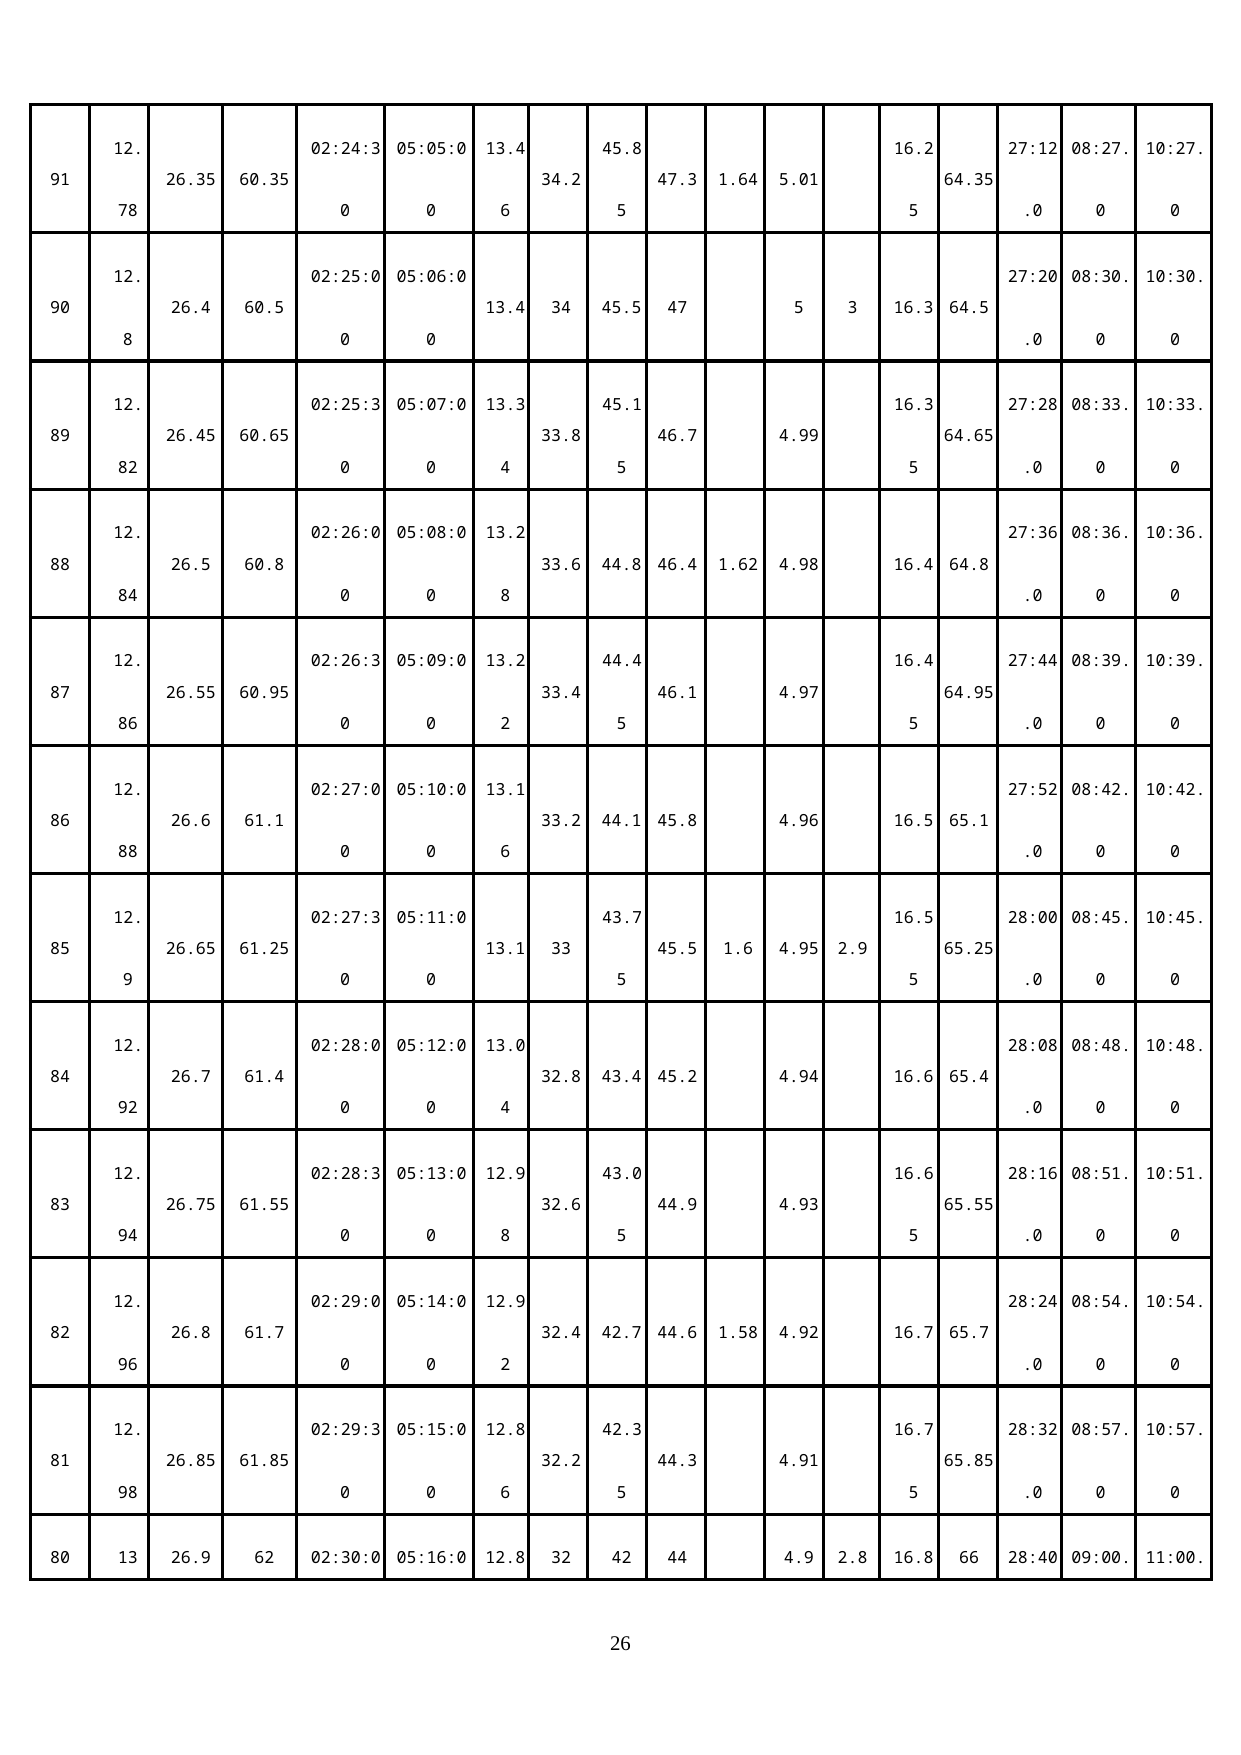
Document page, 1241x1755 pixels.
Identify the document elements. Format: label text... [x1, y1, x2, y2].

table_cell 44.3 [648, 1388, 704, 1512]
table_cell 32.6 [530, 1131, 586, 1256]
table_cell 13.46 [475, 106, 527, 231]
table_cell 16.35 [881, 363, 937, 487]
table_cell 44.6 [648, 1259, 704, 1384]
table_cell 88 [32, 491, 88, 616]
table_cell [707, 363, 763, 487]
table_cell 12.98 [475, 1131, 527, 1256]
table_cell 45.85 [589, 106, 645, 231]
table_cell 26.35 [150, 106, 221, 231]
table_cell 02:30:0 [298, 1516, 383, 1578]
table_cell 32.2 [530, 1388, 586, 1512]
table_cell [707, 1516, 763, 1578]
table_cell 65.85 [940, 1388, 996, 1512]
table_cell [825, 363, 878, 487]
table_cell [825, 1003, 878, 1128]
table_cell 13.1 [475, 875, 527, 1000]
table_cell 10:30.0 [1137, 234, 1210, 359]
table_cell 26.55 [150, 619, 221, 744]
table_cell 27:20.0 [999, 234, 1060, 359]
table_cell 08:48.0 [1063, 1003, 1134, 1128]
table_cell 05:16:0 [386, 1516, 472, 1578]
table_cell 61.55 [224, 1131, 295, 1256]
table_cell 4.98 [766, 491, 822, 616]
table_cell 12.9 [91, 875, 147, 1000]
table_cell 65.1 [940, 747, 996, 872]
table_cell 64.65 [940, 363, 996, 487]
table_cell 4.95 [766, 875, 822, 1000]
table_cell 28:08.0 [999, 1003, 1060, 1128]
table_cell 16.75 [881, 1388, 937, 1512]
table_cell 45.2 [648, 1003, 704, 1128]
table_cell 11:00. [1137, 1516, 1210, 1578]
table_cell 12.88 [91, 747, 147, 872]
table_cell 4.96 [766, 747, 822, 872]
table_cell 27:28.0 [999, 363, 1060, 487]
table_cell 1.62 [707, 491, 763, 616]
table_cell 26.7 [150, 1003, 221, 1128]
table_cell 89 [32, 363, 88, 487]
table_cell 4.99 [766, 363, 822, 487]
table_cell 08:42.0 [1063, 747, 1134, 872]
table_cell 4.97 [766, 619, 822, 744]
table_cell 61.4 [224, 1003, 295, 1128]
table_cell 3 [825, 234, 878, 359]
table_cell 16.55 [881, 875, 937, 1000]
table_cell 10:48.0 [1137, 1003, 1210, 1128]
table_cell 10:51.0 [1137, 1131, 1210, 1256]
table_cell 16.3 [881, 234, 937, 359]
table_cell 1.58 [707, 1259, 763, 1384]
table_cell 26.65 [150, 875, 221, 1000]
table_cell 1.64 [707, 106, 763, 231]
table_cell 33.4 [530, 619, 586, 744]
table_cell 60.35 [224, 106, 295, 231]
table_cell 4.93 [766, 1131, 822, 1256]
table_cell 82 [32, 1259, 88, 1384]
table_cell 02:25:00 [298, 234, 383, 359]
table_cell 12.8 [475, 1516, 527, 1578]
table_cell 27:36.0 [999, 491, 1060, 616]
table_cell 02:25:30 [298, 363, 383, 487]
table_cell 85 [32, 875, 88, 1000]
table_cell 12.92 [91, 1003, 147, 1128]
table_cell [707, 1388, 763, 1512]
table_cell 05:07:00 [386, 363, 472, 487]
table_cell 05:12:00 [386, 1003, 472, 1128]
table_cell 13.4 [475, 234, 527, 359]
table_cell 33 [530, 875, 586, 1000]
table_cell 02:27:00 [298, 747, 383, 872]
table_cell 80 [32, 1516, 88, 1578]
table_cell 26.9 [150, 1516, 221, 1578]
table_cell 44.8 [589, 491, 645, 616]
table_cell [825, 747, 878, 872]
table_cell 5.01 [766, 106, 822, 231]
table_cell 28:32.0 [999, 1388, 1060, 1512]
table_cell 26.4 [150, 234, 221, 359]
table_cell 26.45 [150, 363, 221, 487]
table_cell 13.22 [475, 619, 527, 744]
table_cell 44.1 [589, 747, 645, 872]
table_cell 91 [32, 106, 88, 231]
table_cell 13.16 [475, 747, 527, 872]
table_cell 64.8 [940, 491, 996, 616]
table_cell 10:45.0 [1137, 875, 1210, 1000]
table_cell 84 [32, 1003, 88, 1128]
table_cell 27:44.0 [999, 619, 1060, 744]
table_cell 44.45 [589, 619, 645, 744]
table_cell 64.95 [940, 619, 996, 744]
table_cell 4.91 [766, 1388, 822, 1512]
table_cell 45.15 [589, 363, 645, 487]
table_cell 10:54.0 [1137, 1259, 1210, 1384]
table_cell 27:52.0 [999, 747, 1060, 872]
table_cell 10:42.0 [1137, 747, 1210, 872]
table_cell 28:16.0 [999, 1131, 1060, 1256]
table_cell 08:57.0 [1063, 1388, 1134, 1512]
table_cell 16.65 [881, 1131, 937, 1256]
table_cell [707, 619, 763, 744]
table_cell 26.6 [150, 747, 221, 872]
table_cell 83 [32, 1131, 88, 1256]
table_cell 64.5 [940, 234, 996, 359]
table_cell 28:00.0 [999, 875, 1060, 1000]
table_cell 12.82 [91, 363, 147, 487]
table_cell 16.5 [881, 747, 937, 872]
table_cell 12.78 [91, 106, 147, 231]
table_cell [825, 106, 878, 231]
table_cell 16.4 [881, 491, 937, 616]
table_cell 4.9 [766, 1516, 822, 1578]
table_cell 34.2 [530, 106, 586, 231]
table_cell 16.45 [881, 619, 937, 744]
table_cell 10:33.0 [1137, 363, 1210, 487]
table_cell 16.8 [881, 1516, 937, 1578]
table_cell 02:28:00 [298, 1003, 383, 1128]
table_cell 12.94 [91, 1131, 147, 1256]
table_cell 08:51.0 [1063, 1131, 1134, 1256]
table_cell 16.7 [881, 1259, 937, 1384]
table_cell 08:39.0 [1063, 619, 1134, 744]
table_cell 5 [766, 234, 822, 359]
table_cell 05:08:00 [386, 491, 472, 616]
table_cell 13.28 [475, 491, 527, 616]
table_cell 02:29:00 [298, 1259, 383, 1384]
table_cell 05:10:00 [386, 747, 472, 872]
table_cell 60.65 [224, 363, 295, 487]
table_cell [707, 234, 763, 359]
table_cell 08:54.0 [1063, 1259, 1134, 1384]
table_cell 32.8 [530, 1003, 586, 1128]
table_cell 08:45.0 [1063, 875, 1134, 1000]
table_cell 10:36.0 [1137, 491, 1210, 616]
table_cell 10:27.0 [1137, 106, 1210, 231]
table_cell 02:26:00 [298, 491, 383, 616]
table_cell 05:09:00 [386, 619, 472, 744]
table_cell 60.8 [224, 491, 295, 616]
table_cell [707, 1131, 763, 1256]
table_cell 28:40 [999, 1516, 1060, 1578]
table_cell [707, 747, 763, 872]
table_cell 61.85 [224, 1388, 295, 1512]
table_cell 65.25 [940, 875, 996, 1000]
table_cell 13.04 [475, 1003, 527, 1128]
table_cell 16.6 [881, 1003, 937, 1128]
table_cell 02:26:30 [298, 619, 383, 744]
table_cell 26.75 [150, 1131, 221, 1256]
table_cell [825, 491, 878, 616]
table_cell 12.98 [91, 1388, 147, 1512]
table_cell [707, 1003, 763, 1128]
table_cell 05:05:00 [386, 106, 472, 231]
table_cell 87 [32, 619, 88, 744]
table_cell 61.1 [224, 747, 295, 872]
table_cell 45.8 [648, 747, 704, 872]
table_cell 10:57.0 [1137, 1388, 1210, 1512]
table_cell [825, 1388, 878, 1512]
table_cell 26.85 [150, 1388, 221, 1512]
table_cell [825, 1131, 878, 1256]
table_cell 62 [224, 1516, 295, 1578]
table_cell 05:13:00 [386, 1131, 472, 1256]
table_cell 08:36.0 [1063, 491, 1134, 616]
table_cell 12.8 [91, 234, 147, 359]
table_cell 61.25 [224, 875, 295, 1000]
table_cell 1.6 [707, 875, 763, 1000]
table_cell 16.25 [881, 106, 937, 231]
table_cell 05:06:00 [386, 234, 472, 359]
table_cell 08:33.0 [1063, 363, 1134, 487]
table_cell 34 [530, 234, 586, 359]
table_cell 46.7 [648, 363, 704, 487]
table_cell 4.92 [766, 1259, 822, 1384]
table_cell 26.5 [150, 491, 221, 616]
table_cell 60.95 [224, 619, 295, 744]
table_cell 08:30.0 [1063, 234, 1134, 359]
table_cell 28:24.0 [999, 1259, 1060, 1384]
table_cell 42.35 [589, 1388, 645, 1512]
table_cell 47.3 [648, 106, 704, 231]
table_cell 44 [648, 1516, 704, 1578]
table_cell 4.94 [766, 1003, 822, 1128]
table_cell 86 [32, 747, 88, 872]
table_cell 65.55 [940, 1131, 996, 1256]
table_cell 02:29:30 [298, 1388, 383, 1512]
table_cell 32 [530, 1516, 586, 1578]
table_cell 12.96 [91, 1259, 147, 1384]
table_cell 45.5 [589, 234, 645, 359]
table_cell 65.7 [940, 1259, 996, 1384]
table_cell 90 [32, 234, 88, 359]
table_cell 13 [91, 1516, 147, 1578]
table_cell 44.9 [648, 1131, 704, 1256]
table_cell 60.5 [224, 234, 295, 359]
table_cell 09:00. [1063, 1516, 1134, 1578]
table_cell 46.4 [648, 491, 704, 616]
table_cell 26.8 [150, 1259, 221, 1384]
table_cell 65.4 [940, 1003, 996, 1128]
table_cell [825, 1259, 878, 1384]
table_cell 66 [940, 1516, 996, 1578]
table_cell 12.86 [475, 1388, 527, 1512]
table_cell 33.2 [530, 747, 586, 872]
table_cell 32.4 [530, 1259, 586, 1384]
table_cell 47 [648, 234, 704, 359]
table_cell 45.5 [648, 875, 704, 1000]
table_cell 43.05 [589, 1131, 645, 1256]
table_cell 64.35 [940, 106, 996, 231]
table_cell 43.75 [589, 875, 645, 1000]
table_cell 12.86 [91, 619, 147, 744]
table_cell 33.8 [530, 363, 586, 487]
table_cell [825, 619, 878, 744]
table_cell 13.34 [475, 363, 527, 487]
table_cell 42.7 [589, 1259, 645, 1384]
table_cell 12.92 [475, 1259, 527, 1384]
table_cell 05:15:00 [386, 1388, 472, 1512]
table_cell 42 [589, 1516, 645, 1578]
table_cell 33.6 [530, 491, 586, 616]
table_cell 05:11:00 [386, 875, 472, 1000]
table_cell 02:24:30 [298, 106, 383, 231]
table_cell 81 [32, 1388, 88, 1512]
table_cell 46.1 [648, 619, 704, 744]
table_cell 61.7 [224, 1259, 295, 1384]
table_cell 27:12.0 [999, 106, 1060, 231]
table_cell 02:28:30 [298, 1131, 383, 1256]
table_cell 43.4 [589, 1003, 645, 1128]
table_cell 02:27:30 [298, 875, 383, 1000]
table_cell 08:27.0 [1063, 106, 1134, 231]
table_cell 10:39.0 [1137, 619, 1210, 744]
table_cell 2.9 [825, 875, 878, 1000]
table_cell 2.8 [825, 1516, 878, 1578]
table_cell 05:14:00 [386, 1259, 472, 1384]
table_cell 12.84 [91, 491, 147, 616]
